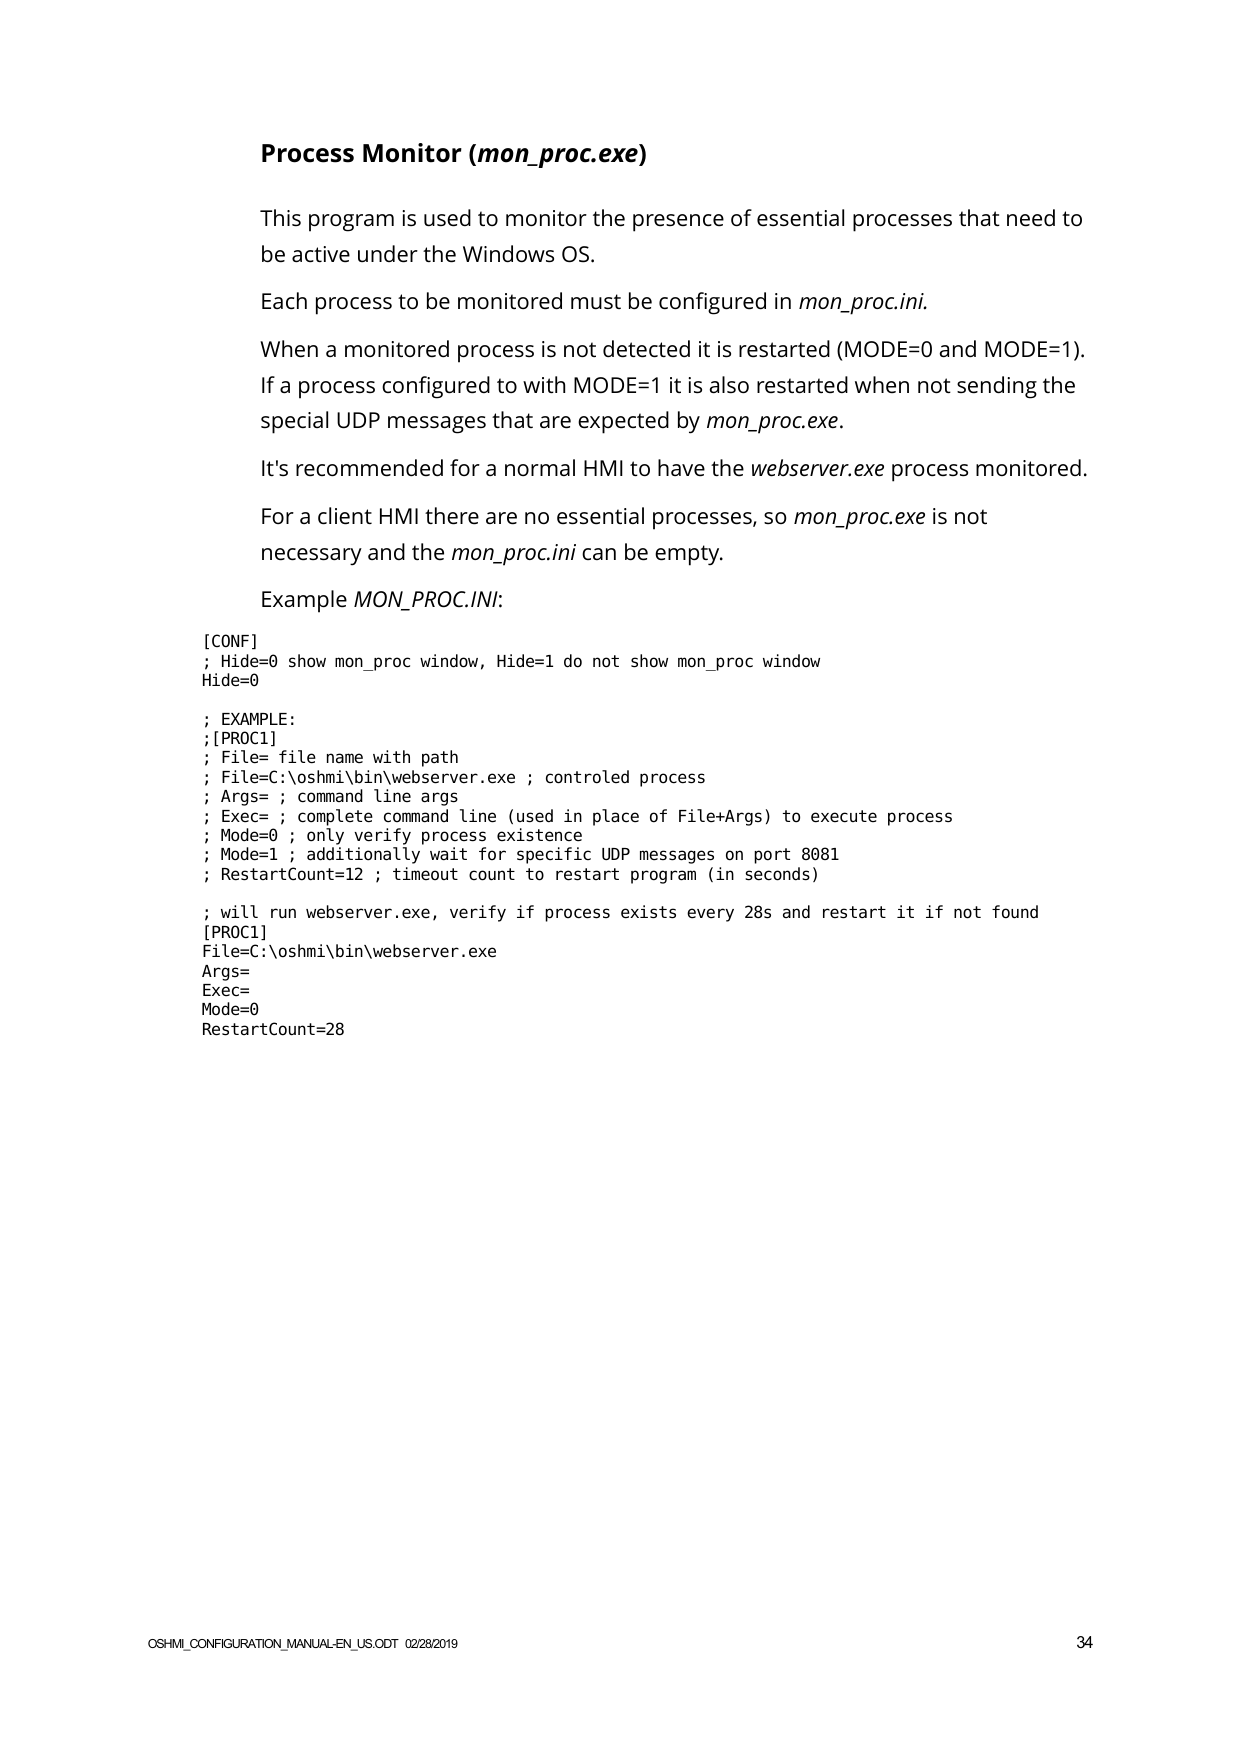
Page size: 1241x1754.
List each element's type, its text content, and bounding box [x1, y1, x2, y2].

text Hide=0 [202, 671, 1093, 690]
text ; Hide=0 show mon_proc window, Hide=1 do not show mon_proc window [202, 651, 1093, 671]
text Mode=0 [202, 1000, 1093, 1019]
text Args= [202, 961, 1093, 981]
text ; will run webserver.exe, verify if process exists every 28s and restart it if not found [202, 903, 1093, 923]
text RestartCount=28 [202, 1019, 1093, 1039]
text ;[PROC1] [202, 729, 1093, 748]
subtitle Process Monitor (mon_proc.exe) [260, 136, 1093, 170]
text ; Args= ; command line args [202, 787, 1093, 806]
text ; File=C:\oshmi\bin\webserver.exe ; controled process [202, 768, 1093, 787]
text This program is used to monitor the presence of essential processes that need to be active under the Windows OS. [260, 203, 1093, 268]
text For a client HMI there are no essential processes, so mon_proc.exe is not necessary and the mon_proc.ini can be empty. [260, 501, 1093, 566]
text It's recommended for a normal HMI to have the webserver.exe process monitored. [260, 453, 1093, 483]
text Each process to be monitored must be configured in mon_proc.ini. [260, 286, 1093, 316]
text [CONF] [202, 632, 1093, 651]
text Exec= [202, 981, 1093, 1000]
text [PROC1] [202, 923, 1093, 942]
text ; RestartCount=12 ; timeout count to restart program (in seconds) [202, 864, 1093, 884]
text ; Mode=0 ; only verify process existence [202, 826, 1093, 845]
text File=C:\oshmi\bin\webserver.exe [202, 942, 1093, 961]
text ; EXAMPLE: [202, 709, 1093, 729]
text ; Mode=1 ; additionally wait for specific UDP messages on port 8081 [202, 845, 1093, 864]
text When a monitored process is not detected it is restarted (MODE=0 and MODE=1). If a process configured to with MODE=1 it is also restarted when not sending the special UDP messages that are expected by mon_proc.exe. [260, 334, 1093, 435]
text ; File= file name with path [202, 748, 1093, 768]
text ; Exec= ; complete command line (used in place of File+Args) to execute process [202, 806, 1093, 826]
text Example MON_PROC.INI: [260, 584, 1093, 614]
